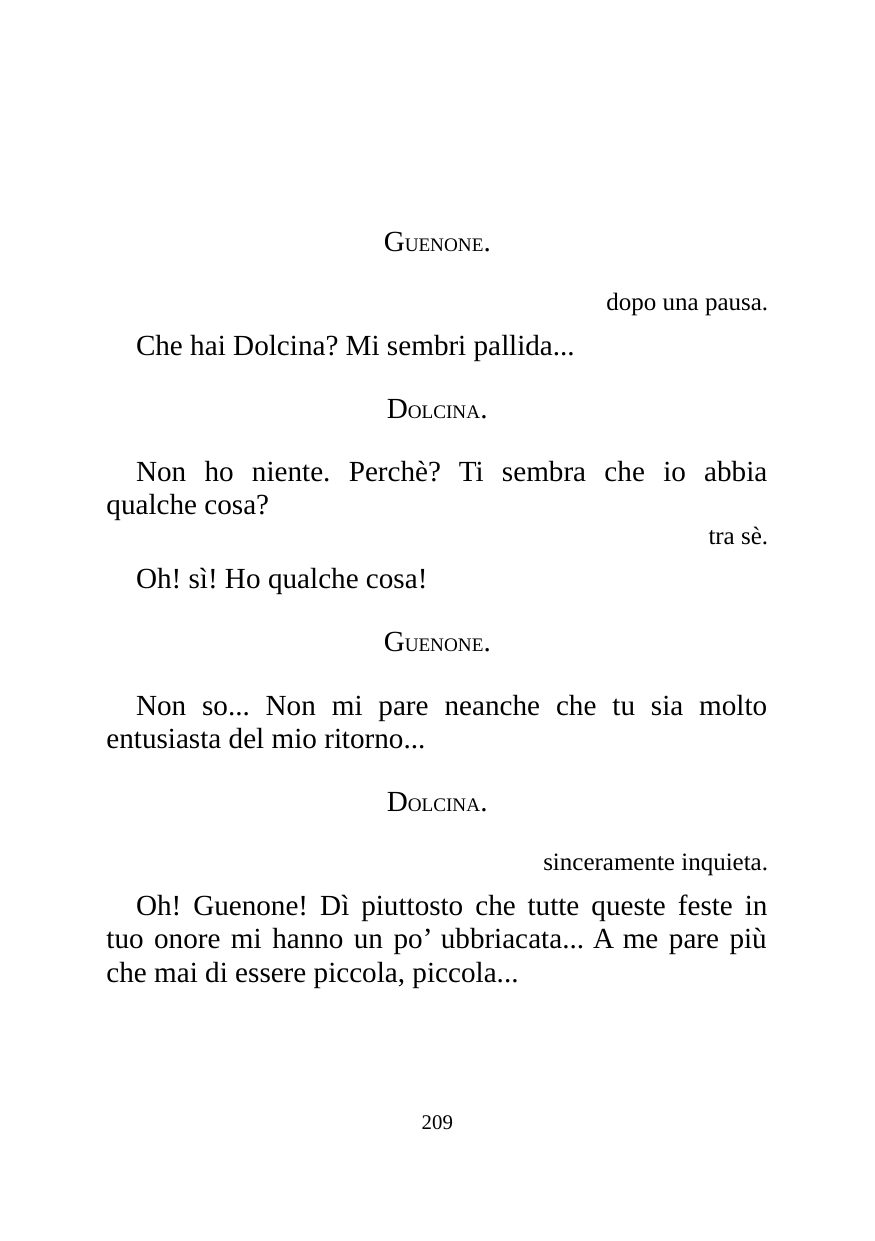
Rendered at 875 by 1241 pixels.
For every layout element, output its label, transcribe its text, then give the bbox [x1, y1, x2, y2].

text Non ho niente. Perchè? Ti sembra che io abbia qualche cosa? [106, 454, 768, 521]
text Oh! Guenone! Dì piuttosto che tutte queste feste in tuo onore mi hanno un po’ ubbriacata... A me pare più che mai di essere piccola, piccola... [106, 888, 768, 988]
text Dolcina. [106, 391, 768, 424]
text Che hai Dolcina? Mi sembri pallida... [106, 328, 768, 361]
text sinceramente inquieta. [431, 847, 768, 876]
text Oh! sì! Ho qualche cosa! [106, 562, 768, 595]
text dopo una pausa. [431, 287, 768, 316]
text Guenone. [106, 624, 768, 658]
text Non so... Non mi pare neanche che tu sia molto entusiasta del mio ritorno... [106, 688, 768, 755]
text Dolcina. [106, 784, 768, 818]
text Guenone. [106, 224, 768, 258]
text tra sè. [431, 521, 768, 550]
